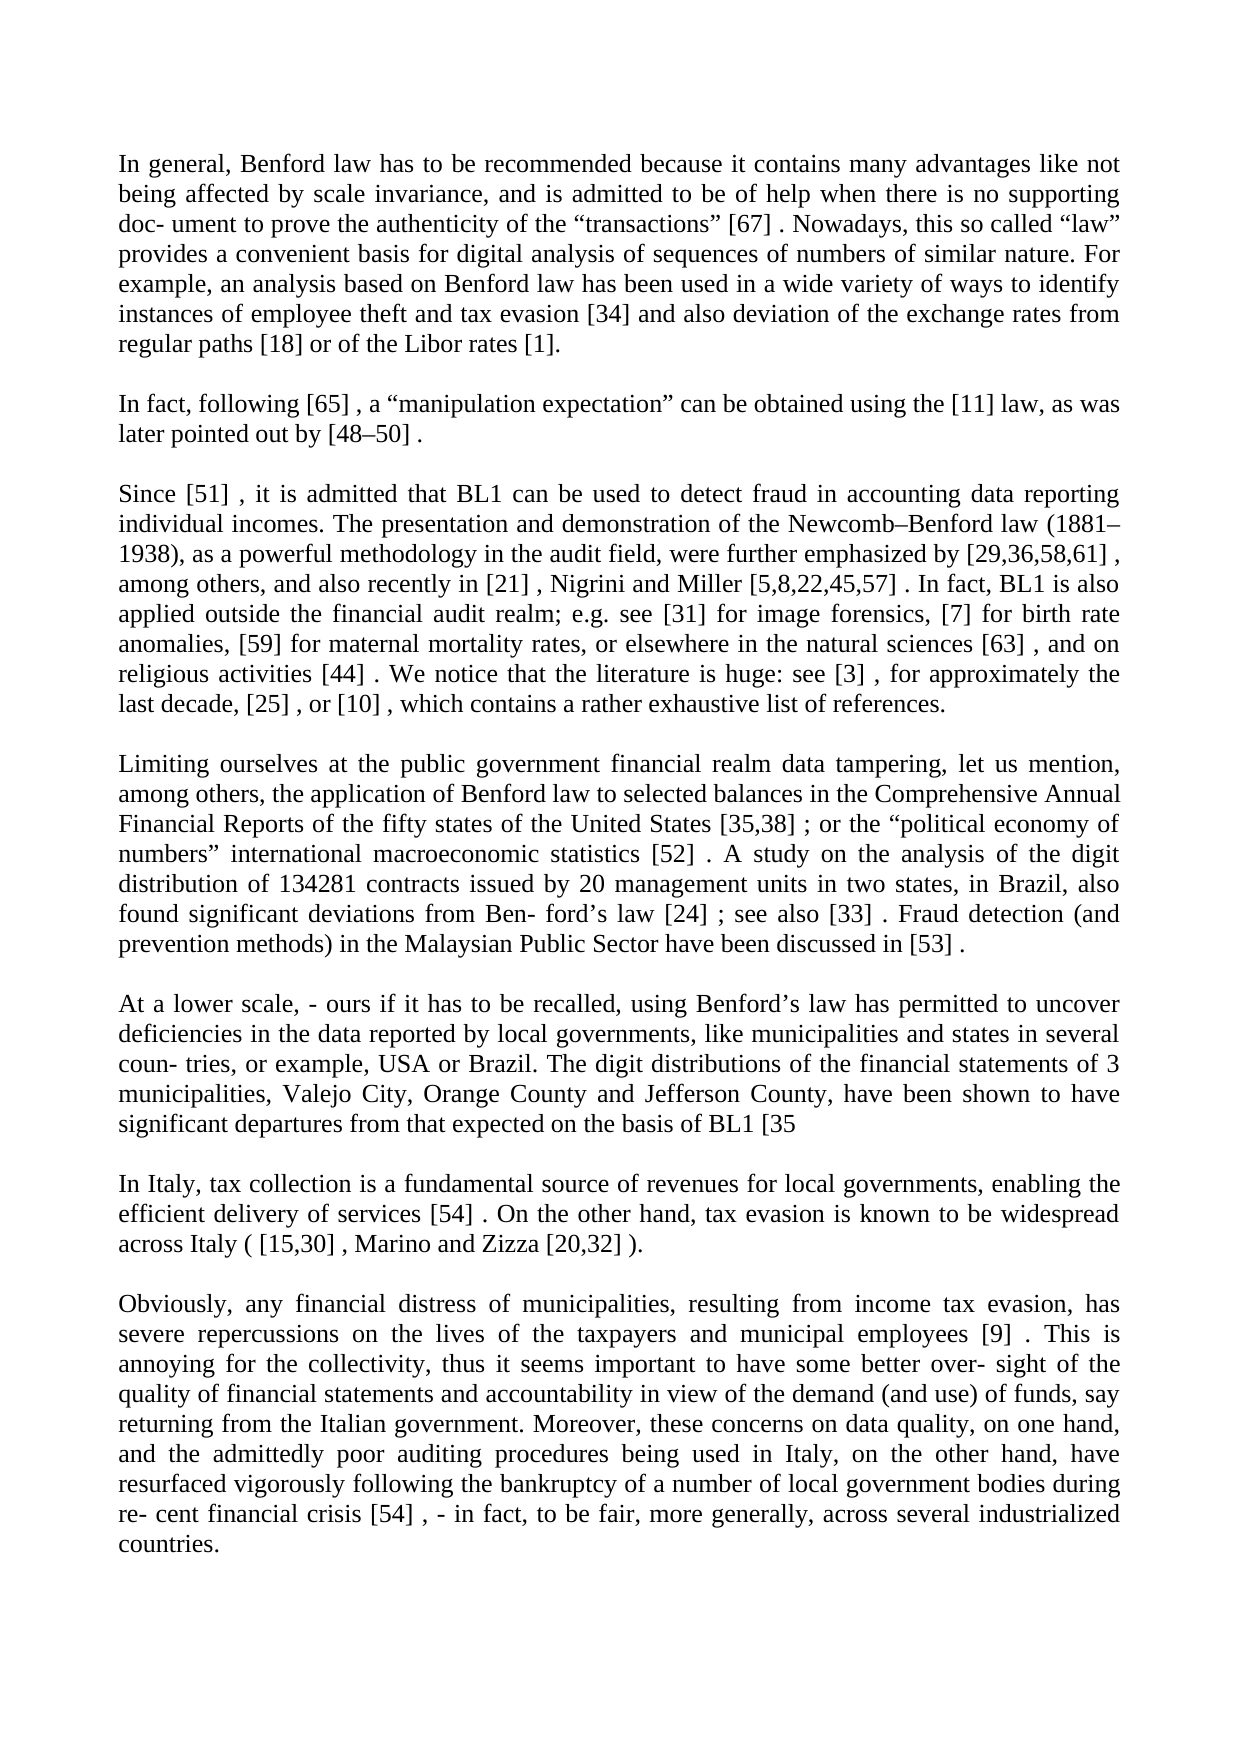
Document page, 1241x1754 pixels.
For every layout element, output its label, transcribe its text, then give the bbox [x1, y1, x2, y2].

text Obviously, any financial distress of municipalities, resulting from income tax evasion, has severe repercussions on the lives of the taxpayers and municipal employees [9] . This is annoying for the collectivity, thus it seems important to have some better over- sight of the quality of financial statements and accountability in view of the demand (and use) of funds, say returning from the Italian government. Moreover, these concerns on data quality, on one hand, and the admittedly poor auditing procedures being used in Italy, on the other hand, have resurfaced vigorously following the bankruptcy of a number of local government bodies during re- cent financial crisis [54] , - in fact, to be fair, more generally, across several industrialized countries. [118, 1288, 1122, 1558]
text In Italy, tax collection is a fundamental source of revenues for local governments, enabling the efficient delivery of services [54] . On the other hand, tax evasion is known to be widespread across Italy ( [15,30] , Marino and Zizza [20,32] ). [118, 1168, 1122, 1258]
text Limiting ourselves at the public government financial realm data tampering, let us mention, among others, the application of Benford law to selected balances in the Comprehensive Annual Financial Reports of the fifty states of the United States [35,38] ; or the “political economy of numbers” international macroeconomic statistics [52] . A study on the analysis of the digit distribution of 134281 contracts issued by 20 management units in two states, in Brazil, also found significant deviations from Ben- ford’s law [24] ; see also [33] . Fraud detection (and prevention methods) in the Malaysian Public Sector have been discussed in [53] . [118, 748, 1122, 958]
text Since [51] , it is admitted that BL1 can be used to detect fraud in accounting data reporting individual incomes. The presentation and demonstration of the Newcomb–Benford law (1881–1938), as a powerful methodology in the audit field, were further emphasized by [29,36,58,61] , among others, and also recently in [21] , Nigrini and Miller [5,8,22,45,57] . In fact, BL1 is also applied outside the financial audit realm; e.g. see [31] for image forensics, [7] for birth rate anomalies, [59] for maternal mortality rates, or elsewhere in the natural sciences [63] , and on religious activities [44] . We notice that the literature is huge: see [3] , for approximately the last decade, [25] , or [10] , which contains a rather exhaustive list of references. [118, 478, 1122, 718]
text In fact, following [65] , a “manipulation expectation” can be obtained using the [11] law, as was later pointed out by [48–50] . [118, 388, 1122, 448]
text In general, Benford law has to be recommended because it contains many advantages like not being affected by scale invariance, and is admitted to be of help when there is no supporting doc- ument to prove the authenticity of the “transactions” [67] . Nowadays, this so called “law” provides a convenient basis for digital analysis of sequences of numbers of similar nature. For example, an analysis based on Benford law has been used in a wide variety of ways to identify instances of employee theft and tax evasion [34] and also deviation of the exchange rates from regular paths [18] or of the Libor rates [1]. [118, 148, 1122, 358]
text At a lower scale, - ours if it has to be recalled, using Benford’s law has permitted to uncover deficiencies in the data reported by local governments, like municipalities and states in several coun- tries, or example, USA or Brazil. The digit distributions of the financial statements of 3 municipalities, Valejo City, Orange County and Jefferson County, have been shown to have significant departures from that expected on the basis of BL1 [35 [118, 988, 1122, 1138]
